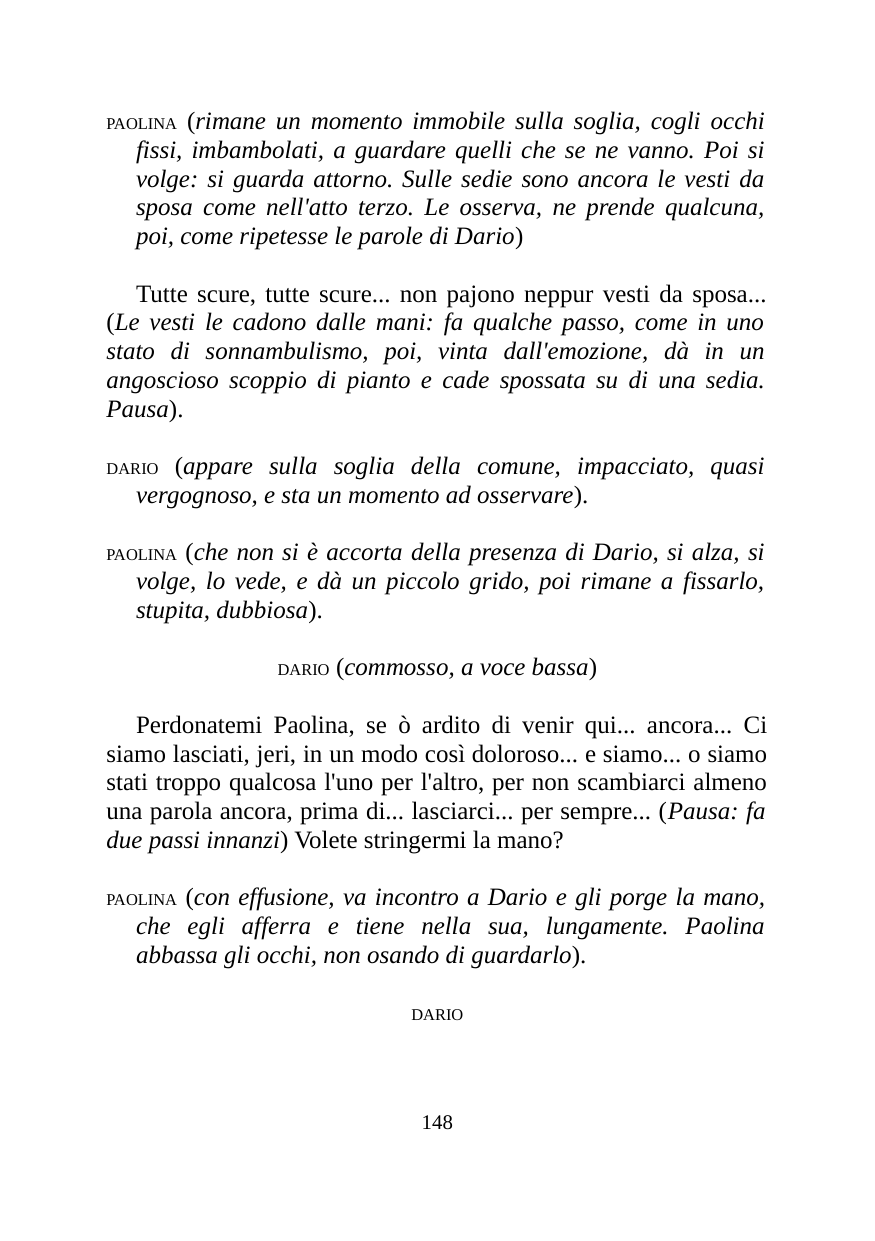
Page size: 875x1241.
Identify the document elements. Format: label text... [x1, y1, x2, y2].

text Tutte scure, tutte scure... non pajono neppur vesti da sposa... (Le vesti le cadono dalle mani: fa qualche passo, come in uno stato di sonnambulismo, poi, vinta dall'emozione, dà in un angoscioso scoppio di pianto e cade spossata su di una sedia. Pausa). [106, 279, 768, 422]
text Perdonatemi Paolina, se ò ardito di venir qui... ancora... Ci siamo lasciati, jeri, in un modo così doloroso... e siamo... o siamo stati troppo qualcosa l'uno per l'altro, per non scambiarci almeno una parola ancora, prima di... lasciarci... per sempre... (Pausa: fa due passi innanzi) Volete stringermi la mano? [106, 710, 768, 854]
text dario (appare sulla soglia della comune, impacciato, quasi vergognoso, e sta un momento ad osservare). [106, 451, 768, 509]
text dario [106, 997, 768, 1026]
text dario (commosso, a voce bassa) [106, 652, 768, 681]
text paolina (che non si è accorta della presenza di Dario, si alza, si volge, lo vede, e dà un piccolo grido, poi rimane a fissarlo, stupita, dubbiosa). [106, 537, 768, 624]
text paolina (rimane un momento immobile sulla soglia, cogli occhi fissi, imbambolati, a guardare quelli che se ne vanno. Poi si volge: si guarda attorno. Sulle sedie sono ancora le vesti da sposa come nell'atto terzo. Le osserva, ne prende qualcuna, poi, come ripetesse le parole di Dario) [106, 106, 768, 250]
text paolina (con effusione, va incontro a Dario e gli porge la mano, che egli afferra e tiene nella sua, lungamente. Paolina abbassa gli occhi, non osando di guardarlo). [106, 882, 768, 969]
